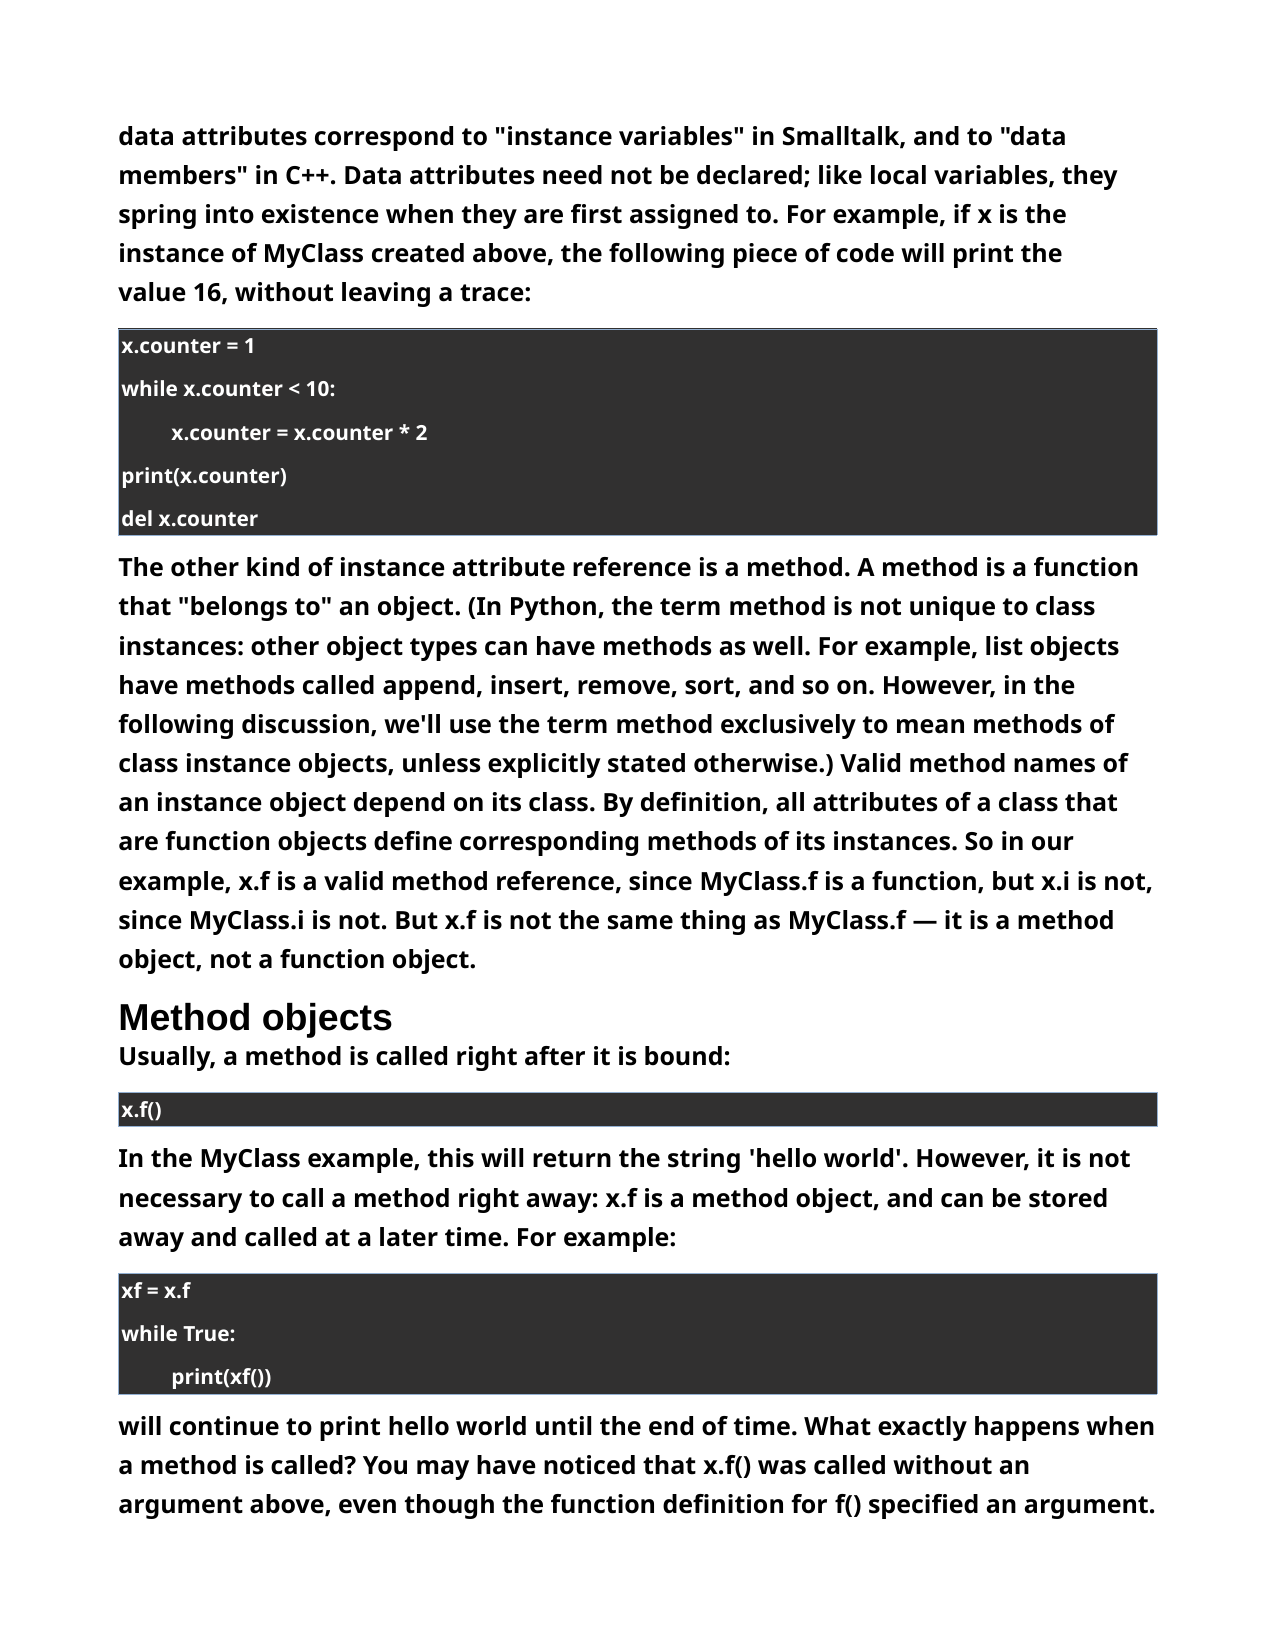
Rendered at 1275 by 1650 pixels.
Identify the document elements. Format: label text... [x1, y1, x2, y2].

text print(x.counter) [119, 458, 1157, 489]
text x.f() [119, 1093, 1157, 1126]
text x.counter = 1 [119, 330, 1157, 360]
subtitle Method objects [118, 995, 1157, 1038]
text Usually, a method is called right after it is bound: [118, 1038, 1157, 1072]
text while True: [119, 1316, 1157, 1348]
text del x.counter [119, 501, 1157, 535]
text The other kind of instance attribute reference is a method. A method is a function that "belongs to" an object. (In Python, the term method is not unique to class instances: other object types can have methods as well. For example, list objects have methods called append, insert, remove, sort, and so on. However, in the following discussion, we'll use the term method exclusively to mean methods of class instance objects, unless explicitly stated otherwise.) Valid method names of an instance object depend on its class. By definition, all attributes of a class that are function objects define corresponding methods of its instances. So in our example, x.f is a valid method reference, since MyClass.f is a function, but x.i is not, since MyClass.i is not. But x.f is not the same thing as MyClass.f — it is a method object, not a function object. [118, 550, 1157, 976]
text xf = x.f [119, 1274, 1157, 1305]
text x.counter = x.counter * 2 [119, 414, 1157, 446]
text print(xf()) [119, 1359, 1157, 1394]
text In the MyClass example, this will return the string 'hello world'. However, it is not necessary to call a method right away: x.f is a method object, and can be stored away and called at a later time. For example: [118, 1141, 1157, 1253]
text while x.counter < 10: [119, 372, 1157, 403]
text will continue to print hello world until the end of time. What exactly happens when a method is called? You may have noticed that x.f() was called without an argument above, even though the function definition for f() specified an argument. [118, 1408, 1157, 1521]
text data attributes correspond to "instance variables" in Smalltalk, and to "data members" in C++. Data attributes need not be declared; like local variables, they spring into existence when they are first assigned to. For example, if x is the instance of MyClass created above, the following piece of code will print the value 16, without leaving a trace: [118, 118, 1157, 309]
